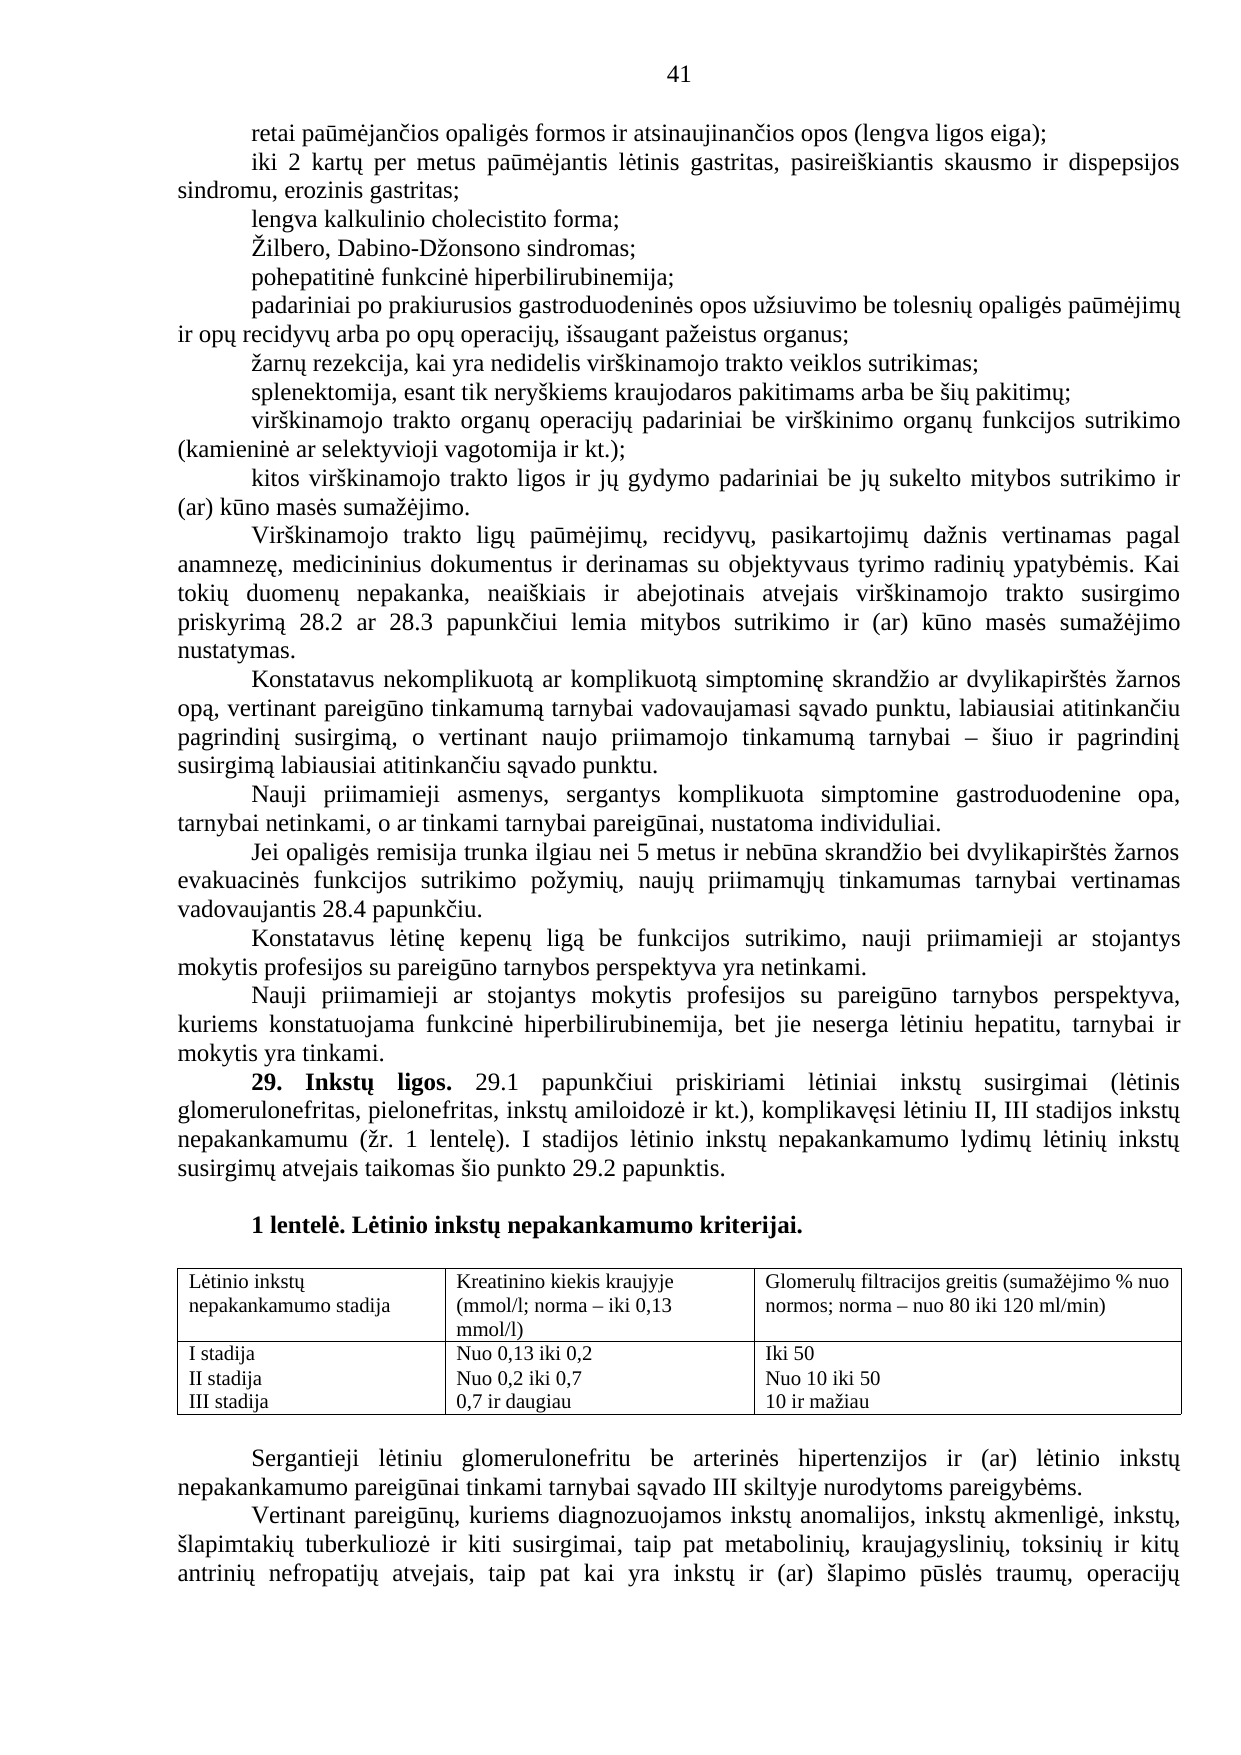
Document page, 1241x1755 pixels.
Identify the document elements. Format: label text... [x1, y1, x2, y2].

text padariniai po prakiurusios gastroduodeninės opos užsiuvimo be tolesnių opaligės paūmėjimų ir opų recidyvų arba po opų operacijų, išsaugant pažeistus organus; [177, 291, 1181, 348]
table_header Glomerulų filtracijos greitis (sumažėjimo % nuo normos; norma – nuo 80 iki 120 ml/min) [755, 1269, 1181, 1341]
text Sergantieji lėtiniu glomerulonefritu be arterinės hipertenzijos ir (ar) lėtinio inkstų nepakankamumo pareigūnai tinkami tarnybai sąvado III skiltyje nurodytoms pareigybėms. [177, 1443, 1181, 1500]
table_cell Iki 50 [755, 1342, 1181, 1365]
text virškinamojo trakto organų operacijų padariniai be virškinimo organų funkcijos sutrikimo (kamieninė ar selektyvioji vagotomija ir kt.); [177, 406, 1181, 463]
text žarnų rezekcija, kai yra nedidelis virškinamojo trakto veiklos sutrikimas; [177, 348, 1181, 377]
text Nauji priimamieji ar stojantys mokytis profesijos su pareigūno tarnybos perspektyva, kuriems konstatuojama funkcinė hiperbilirubinemija, bet jie neserga lėtiniu hepatitu, tarnybai ir mokytis yra tinkami. [177, 981, 1181, 1067]
table_cell 10 ir mažiau [755, 1390, 1181, 1413]
table_cell Nuo 0,13 iki 0,2 [446, 1342, 754, 1365]
table_header Kreatinino kiekis kraujyje (mmol/l; norma – iki 0,13 mmol/l) [446, 1269, 754, 1341]
text 29. Inkstų ligos. 29.1 papunkčiui priskiriami lėtiniai inkstų susirgimai (lėtinis glomerulonefritas, pielonefritas, inkstų amiloidozė ir kt.), komplikavęsi lėtiniu II, III stadijos inkstų nepakankamumu (žr. 1 lentelę). I stadijos lėtinio inkstų nepakankamumo lydimų lėtinių inkstų susirgimų atvejais taikomas šio punkto 29.2 papunktis. [177, 1067, 1181, 1182]
table_cell II stadija [178, 1365, 445, 1389]
table_cell Nuo 0,2 iki 0,7 [446, 1365, 754, 1389]
text kitos virškinamojo trakto ligos ir jų gydymo padariniai be jų sukelto mitybos sutrikimo ir (ar) kūno masės sumažėjimo. [177, 463, 1181, 521]
text splenektomija, esant tik neryškiems kraujodaros pakitimams arba be šių pakitimų; [177, 377, 1181, 406]
table_cell Nuo 10 iki 50 [755, 1365, 1181, 1389]
text Virškinamojo trakto ligų paūmėjimų, recidyvų, pasikartojimų dažnis vertinamas pagal anamnezę, medicininius dokumentus ir derinamas su objektyvaus tyrimo radinių ypatybėmis. Kai tokių duomenų nepakanka, neaiškiais ir abejotinais atvejais virškinamojo trakto susirgimo priskyrimą 28.2 ar 28.3 papunkčiui lemia mitybos sutrikimo ir (ar) kūno masės sumažėjimo nustatymas. [177, 521, 1181, 664]
text Žilbero, Dabino-Džonsono sindromas; [177, 233, 1181, 262]
text pohepatitinė funkcinė hiperbilirubinemija; [177, 262, 1181, 291]
text Nauji priimamieji asmenys, sergantys komplikuota simptomine gastroduodenine opa, tarnybai netinkami, o ar tinkami tarnybai pareigūnai, nustatoma individuliai. [177, 779, 1181, 837]
text Konstatavus lėtinę kepenų ligą be funkcijos sutrikimo, nauji priimamieji ar stojantys mokytis profesijos su pareigūno tarnybos perspektyva yra netinkami. [177, 923, 1181, 981]
text Vertinant pareigūnų, kuriems diagnozuojamos inkstų anomalijos, inkstų akmenligė, inkstų, šlapimtakių tuberkuliozė ir kiti susirgimai, taip pat metabolinių, kraujagyslinių, toksinių ir kitų antrinių nefropatijų atvejais, taip pat kai yra inkstų ir (ar) šlapimo pūslės traumų, operacijų [177, 1500, 1181, 1587]
text retai paūmėjančios opaligės formos ir atsinaujinančios opos (lengva ligos eiga); [177, 118, 1181, 147]
table_cell 0,7 ir daugiau [446, 1390, 754, 1413]
table_cell I stadija [178, 1342, 445, 1365]
text iki 2 kartų per metus paūmėjantis lėtinis gastritas, pasireiškiantis skausmo ir dispepsijos sindromu, erozinis gastritas; [177, 147, 1181, 204]
table_cell III stadija [178, 1390, 445, 1413]
text Jei opaligės remisija trunka ilgiau nei 5 metus ir nebūna skrandžio bei dvylikapirštės žarnos evakuacinės funkcijos sutrikimo požymių, naujų priimamųjų tinkamumas tarnybai vertinamas vadovaujantis 28.4 papunkčiu. [177, 837, 1181, 923]
text lengva kalkulinio cholecistito forma; [177, 204, 1181, 233]
text 1 lentelė. Lėtinio inkstų nepakankamumo kriterijai. [177, 1211, 1181, 1239]
text Konstatavus nekomplikuotą ar komplikuotą simptominę skrandžio ar dvylikapirštės žarnos opą, vertinant pareigūno tinkamumą tarnybai vadovaujamasi sąvado punktu, labiausiai atitinkančiu pagrindinį susirgimą, o vertinant naujo priimamojo tinkamumą tarnybai – šiuo ir pagrindinį susirgimą labiausiai atitinkančiu sąvado punktu. [177, 664, 1181, 779]
table_header Lėtinio inkstų nepakankamumo stadija [178, 1269, 445, 1341]
